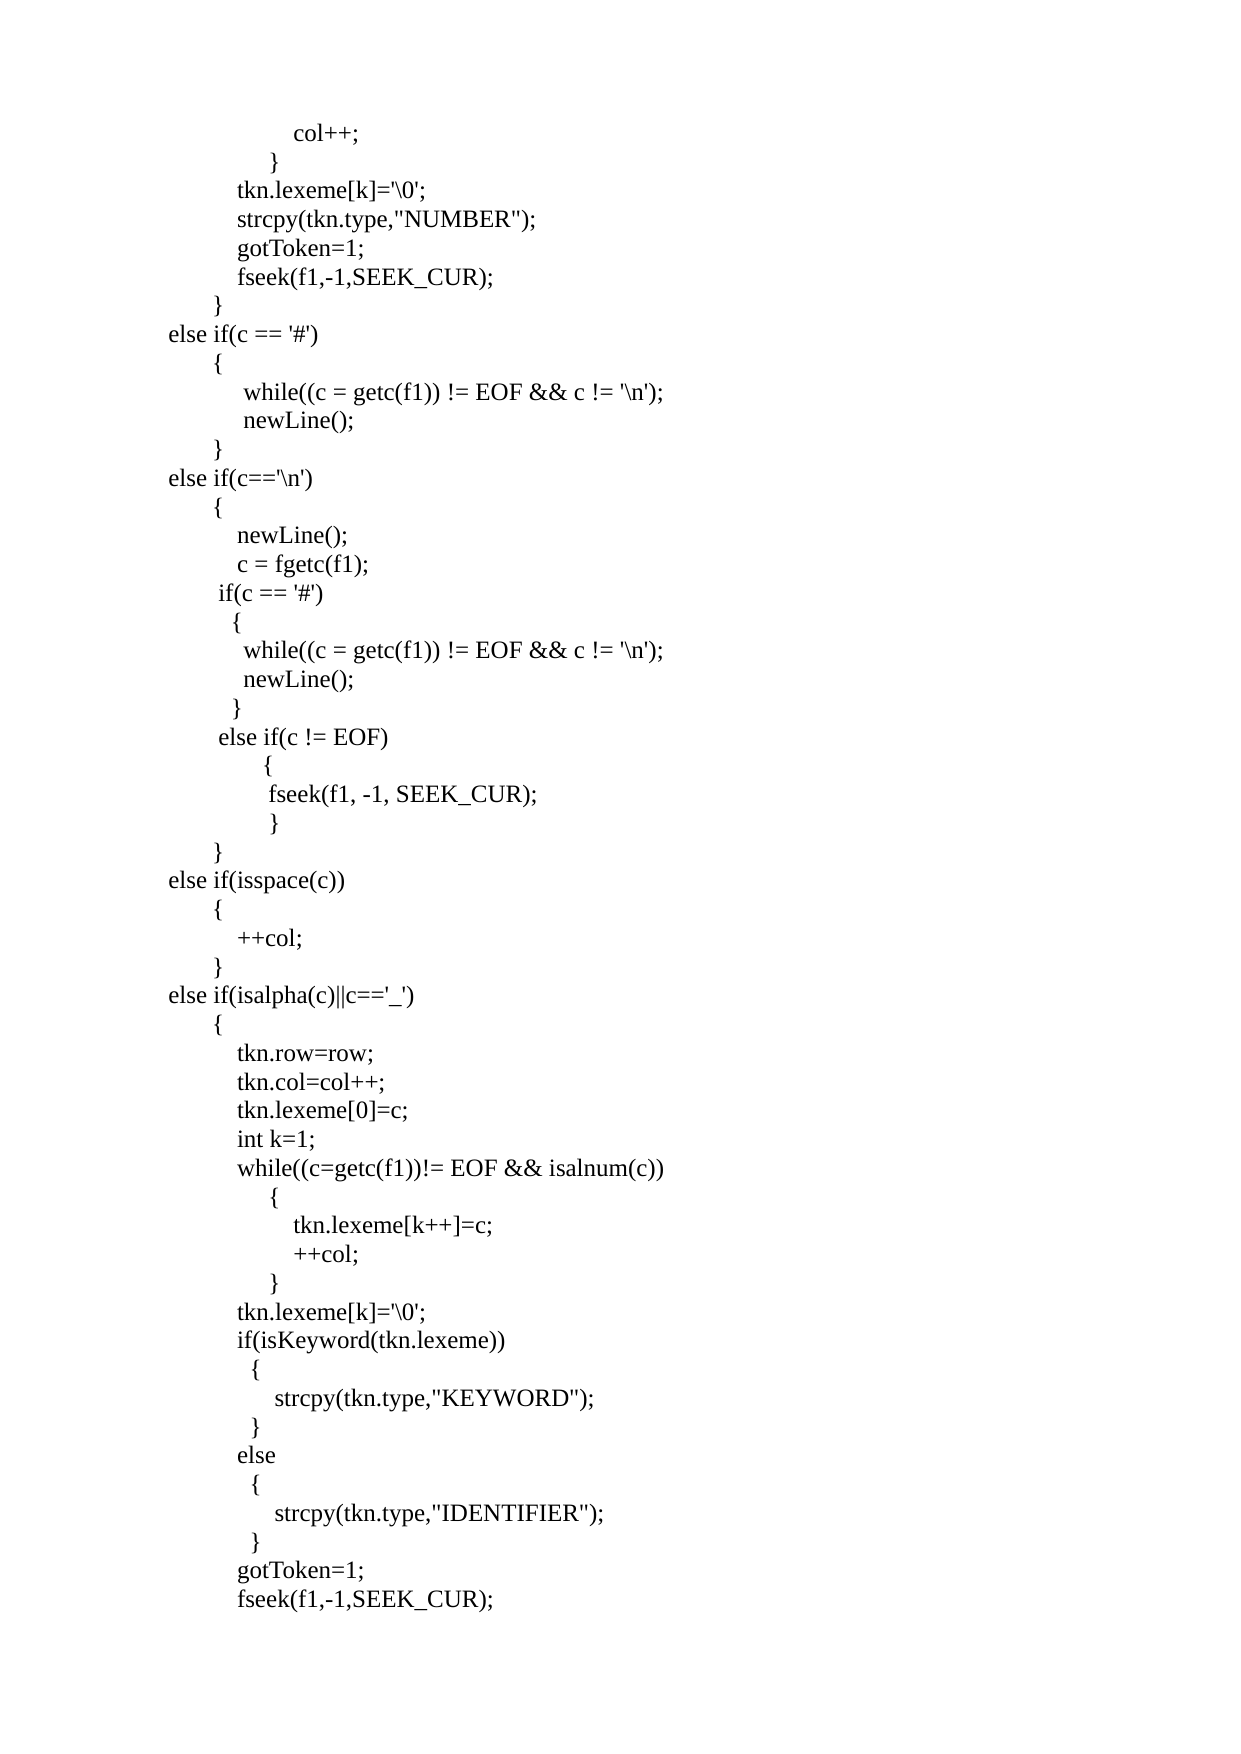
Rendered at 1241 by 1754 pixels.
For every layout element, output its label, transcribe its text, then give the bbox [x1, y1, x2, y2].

text fseek(f1, -1, SEEK_CUR); [118, 779, 1122, 808]
text } [118, 291, 1122, 319]
text newLine(); [118, 521, 1122, 549]
text ++col; [118, 923, 1122, 952]
text } [118, 1268, 1122, 1297]
text { [118, 1469, 1122, 1498]
text newLine(); [118, 406, 1122, 434]
text { [118, 751, 1122, 779]
text while((c = getc(f1)) != EOF && c != '\n'); [118, 636, 1122, 664]
text } [118, 693, 1122, 722]
text int k=1; [118, 1124, 1122, 1153]
text } [118, 1527, 1122, 1556]
text newLine(); [118, 664, 1122, 693]
text tkn.col=col++; [118, 1067, 1122, 1096]
text { [118, 1182, 1122, 1211]
text { [118, 492, 1122, 521]
text } [118, 1412, 1122, 1441]
text } [118, 147, 1122, 176]
text else if(isspace(c)) [118, 866, 1122, 894]
text tkn.lexeme[k++]=c; [118, 1211, 1122, 1239]
text tkn.lexeme[k]='\0'; [118, 1297, 1122, 1326]
text } [118, 837, 1122, 866]
text { [118, 607, 1122, 636]
text tkn.row=row; [118, 1038, 1122, 1067]
text { [118, 1354, 1122, 1383]
text if(c == '#') [118, 578, 1122, 607]
text while((c=getc(f1))!= EOF && isalnum(c)) [118, 1153, 1122, 1182]
text ++col; [118, 1239, 1122, 1268]
text else if(c != EOF) [118, 722, 1122, 751]
text strcpy(tkn.type,"KEYWORD"); [118, 1383, 1122, 1412]
text gotToken=1; [118, 233, 1122, 262]
text } [118, 808, 1122, 837]
text while((c = getc(f1)) != EOF && c != '\n'); [118, 377, 1122, 406]
text c = fgetc(f1); [118, 549, 1122, 578]
text else if(isalpha(c)||c=='_') [118, 981, 1122, 1009]
text strcpy(tkn.type,"NUMBER"); [118, 204, 1122, 233]
text gotToken=1; [118, 1556, 1122, 1584]
text col++; [118, 118, 1122, 147]
text { [118, 1009, 1122, 1038]
text { [118, 894, 1122, 923]
text tkn.lexeme[k]='\0'; [118, 176, 1122, 204]
text { [118, 348, 1122, 377]
text fseek(f1,-1,SEEK_CUR); [118, 262, 1122, 291]
text } [118, 434, 1122, 463]
text fseek(f1,-1,SEEK_CUR); [118, 1584, 1122, 1613]
text strcpy(tkn.type,"IDENTIFIER"); [118, 1498, 1122, 1527]
text else if(c == '#') [118, 319, 1122, 348]
text } [118, 952, 1122, 981]
text tkn.lexeme[0]=c; [118, 1096, 1122, 1124]
text else [118, 1441, 1122, 1469]
text else if(c=='\n') [118, 463, 1122, 492]
text if(isKeyword(tkn.lexeme)) [118, 1326, 1122, 1354]
